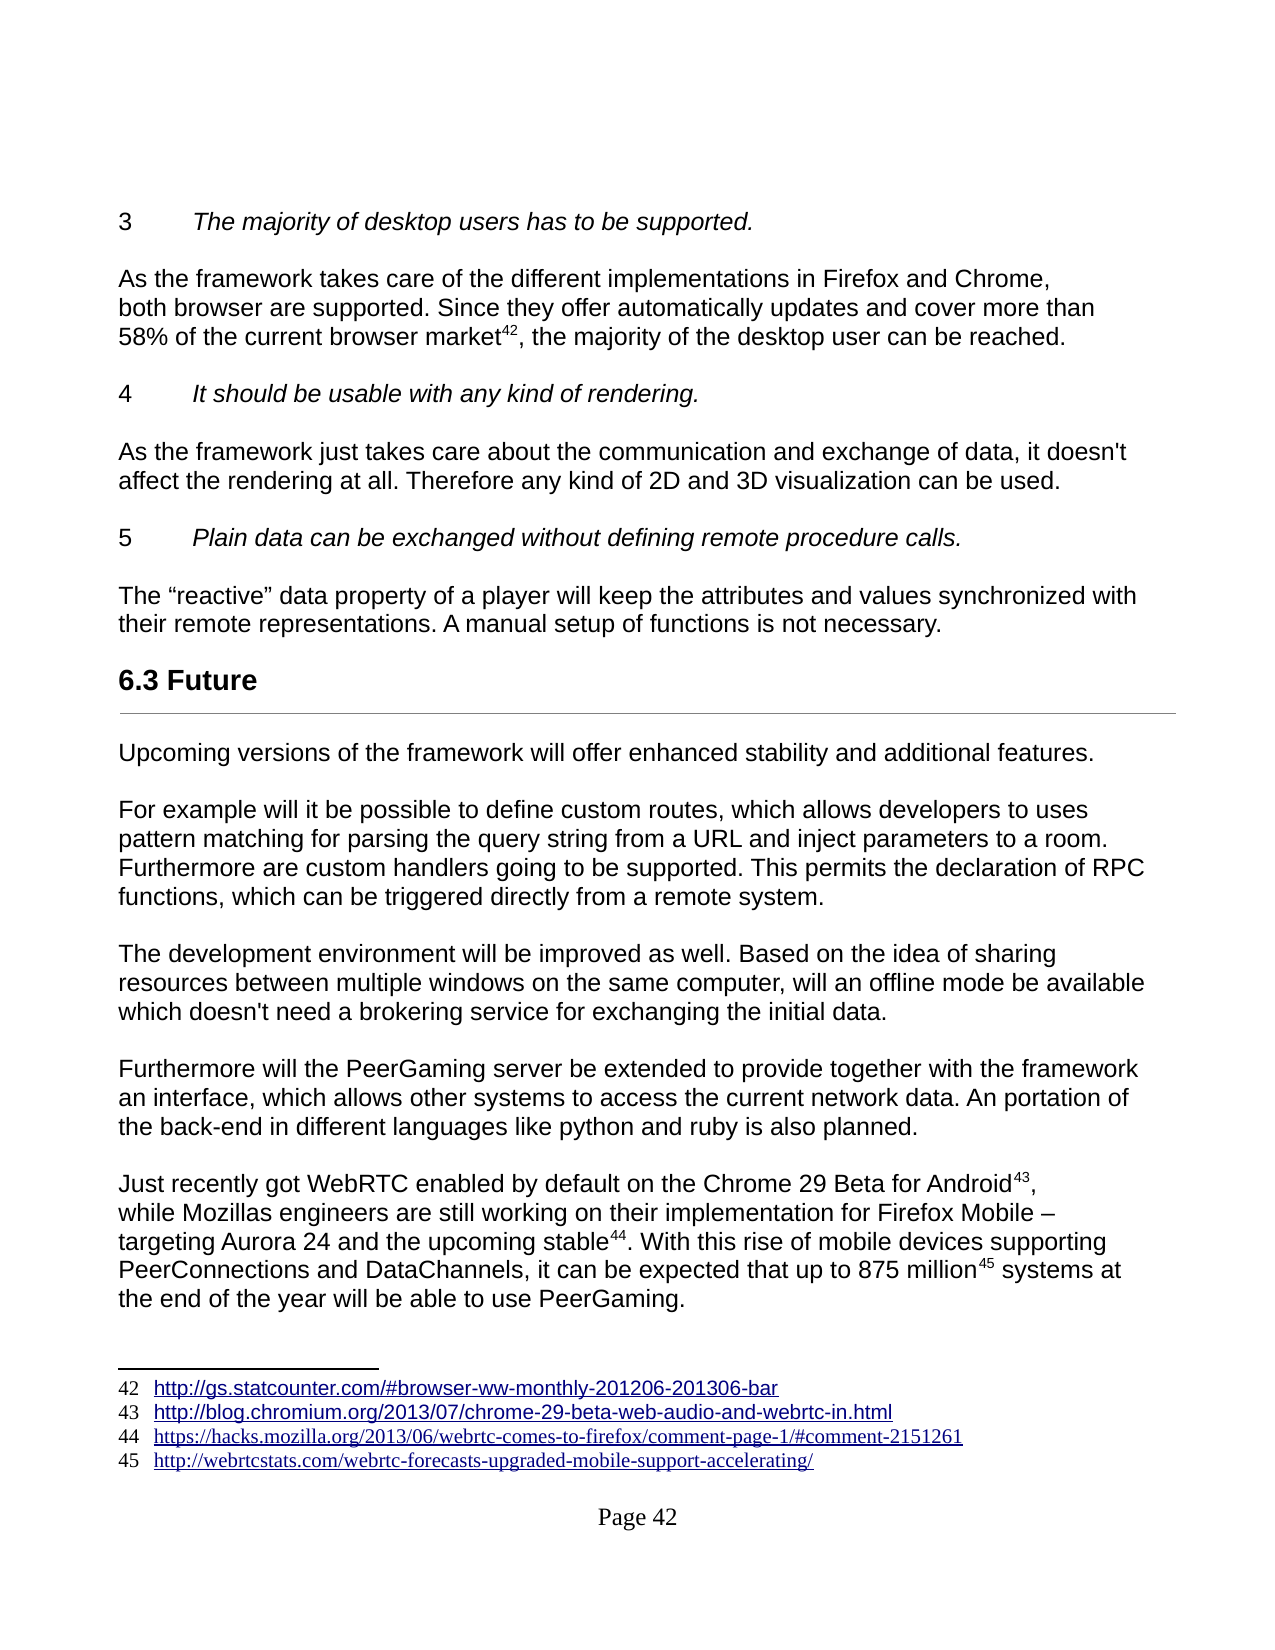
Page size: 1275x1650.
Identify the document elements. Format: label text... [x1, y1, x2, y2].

text http://gs.statcounter.com/#browser-ww-monthly-201206-201306-bar [118, 1375, 1157, 1399]
text Furthermore will the PeerGaming server be extended to provide together with the framework an interface, which allows other systems to access the current network data. An portation of the back-end in different languages like python and ruby is also planned. [118, 1054, 1157, 1140]
text The “reactive” data property of a player will keep the attributes and values synchronized with their remote representations. A manual setup of functions is not necessary. [118, 581, 1157, 638]
text As the framework takes care of the different implementations in Firefox and Chrome, [118, 264, 1157, 293]
text The development environment will be improved as well. Based on the idea of sharing resources between multiple windows on the same computer, will an offline mode be available which doesn't need a brokering service for exchanging the initial data. [118, 939, 1157, 1025]
text For example will it be possible to define custom routes, which allows developers to uses pattern matching for parsing the query string from a URL and inject parameters to a room. [118, 795, 1157, 853]
text while Mozillas engineers are still working on their implementation for Firefox Mobile – [118, 1198, 1157, 1227]
text both browser are supported. Since they offer automatically updates and cover more than [118, 293, 1157, 322]
text targeting Aurora 24 and the upcoming stable. With this rise of mobile devices supporting PeerConnections and DataChannels, it can be expected that up to 875 million systems at the end of the year will be able to use PeerGaming. [118, 1227, 1157, 1313]
text Just recently got WebRTC enabled by default on the Chrome 29 Beta for Android, [118, 1169, 1157, 1198]
text 5 Plain data can be exchanged without defining remote procedure calls. [118, 523, 1157, 552]
text Furthermore are custom handlers going to be supported. This permits the declaration of RPC functions, which can be triggered directly from a remote system. [118, 853, 1157, 910]
text 3 The majority of desktop users has to be supported. [118, 207, 1157, 236]
text 4 It should be usable with any kind of rendering. [118, 379, 1157, 408]
text Upcoming versions of the framework will offer enhanced stability and additional features. [118, 738, 1157, 767]
text As the framework just takes care about the communication and exchange of data, it doesn't affect the rendering at all. Therefore any kind of 2D and 3D visualization can be used. [118, 437, 1157, 494]
subtitle 6.3 Future [118, 663, 1157, 697]
text https://hacks.mozilla.org/2013/06/webrtc-comes-to-firefox/comment-page-1/#comment-2151261 [118, 1424, 1157, 1448]
text http://blog.chromium.org/2013/07/chrome-29-beta-web-audio-and-webrtc-in.html [118, 1399, 1157, 1424]
text http://webrtcstats.com/webrtc-forecasts-upgraded-mobile-support-accelerating/ [118, 1448, 1157, 1472]
text 58% of the current browser market, the majority of the desktop user can be reached. [118, 322, 1157, 351]
